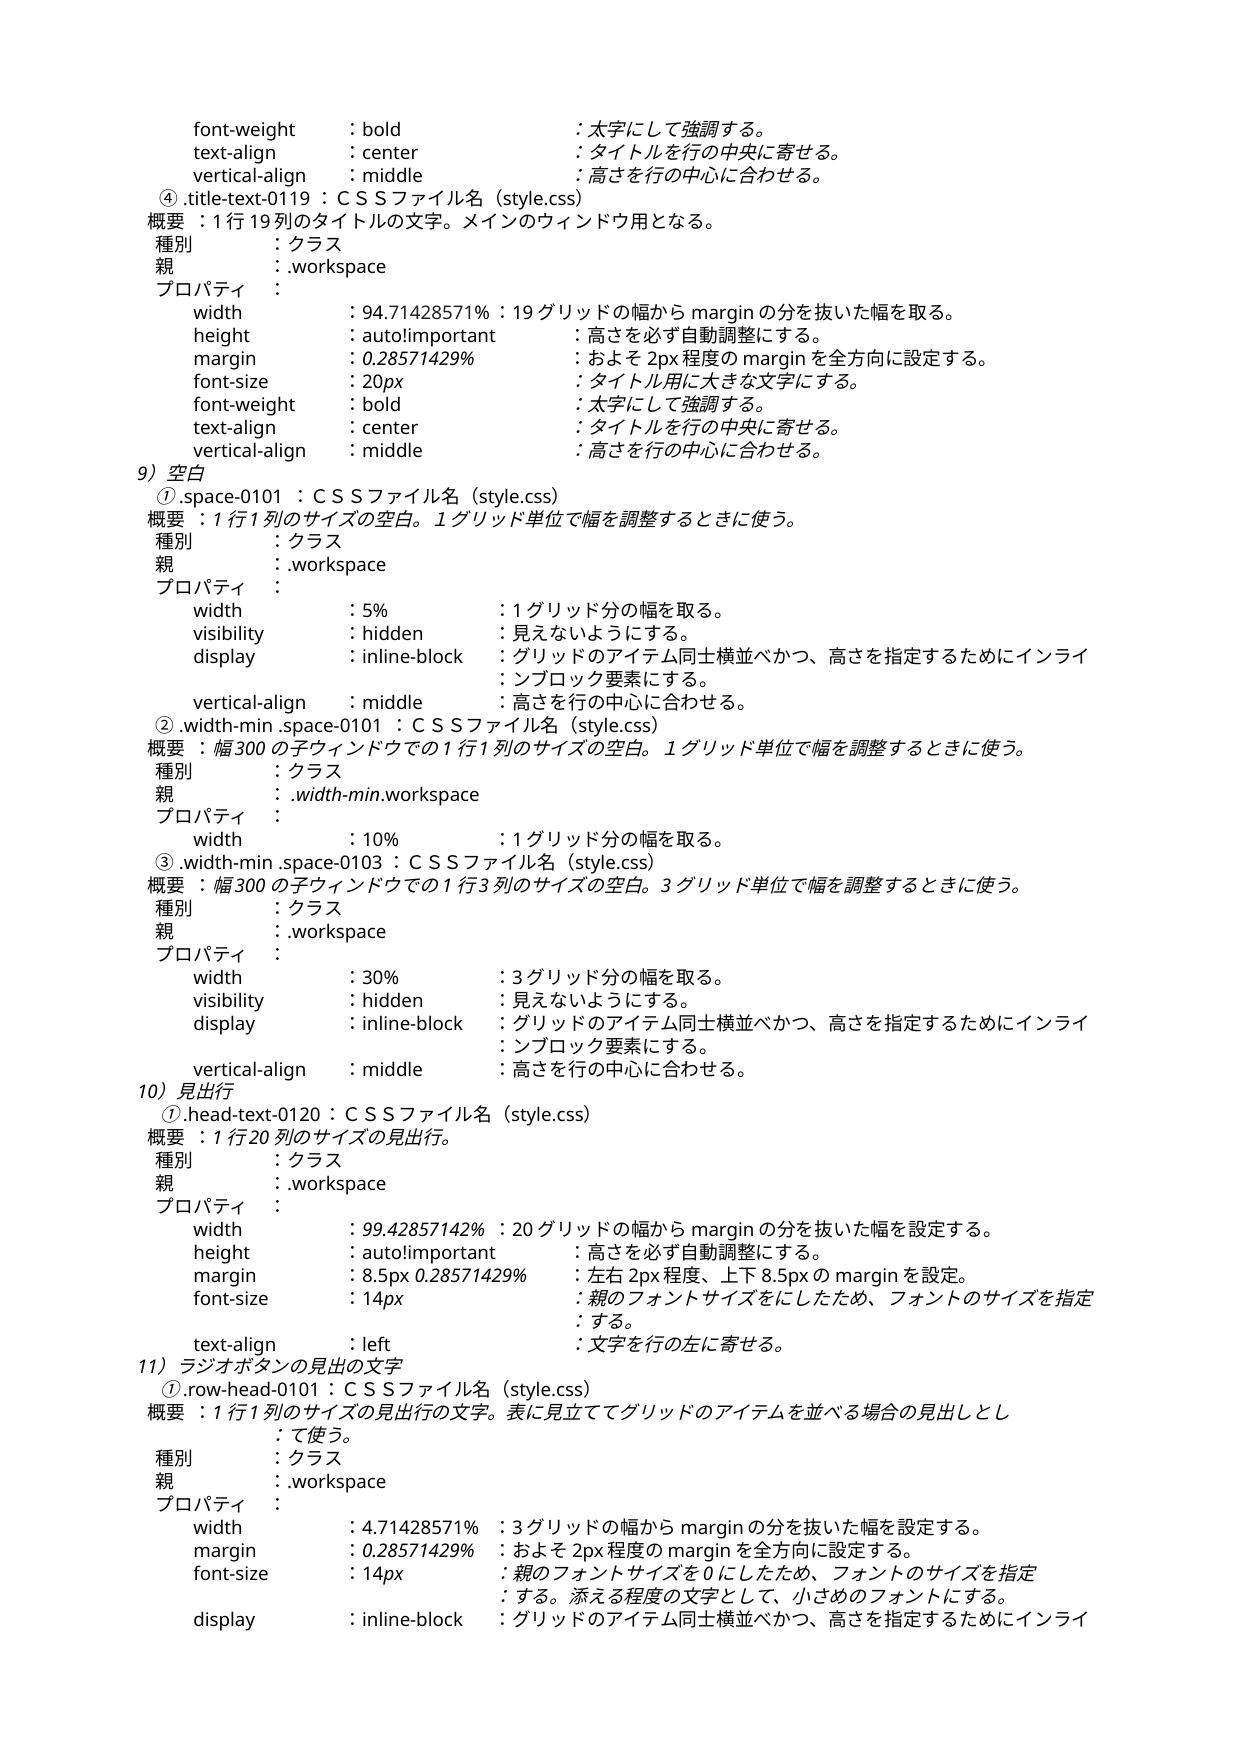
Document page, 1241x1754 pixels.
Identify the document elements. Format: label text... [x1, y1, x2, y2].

text vertical-align ：middle ：高さを行の中心に合わせる。 [118, 164, 1122, 187]
text プロパティ ： [118, 943, 1122, 966]
text プロパティ ： [118, 278, 1122, 301]
text 親 ：.workspace [118, 1172, 1122, 1195]
text vertical-align ：middle ：高さを行の中心に合わせる。 [118, 1058, 1122, 1081]
text visibility ：hidden ：見えないようにする。 [118, 622, 1122, 645]
text 種別 ：クラス [118, 760, 1122, 783]
text text-align ：left ：文字を行の左に寄せる。 [118, 1333, 1122, 1356]
text プロパティ ： [118, 576, 1122, 599]
text ：する。 [118, 1310, 1122, 1333]
text ① .row-head-0101 ：ＣＳＳファイル名（style.css） [118, 1378, 1122, 1401]
text ：する。添える程度の文字として、小さめのフォントにする。 [118, 1585, 1122, 1608]
text 概要 ：1行1列のサイズの見出行の文字。表に見立ててグリッドのアイテムを並べる場合の見出しとし [118, 1401, 1122, 1424]
text font-weight ：bold ：太字にして強調する。 [118, 118, 1122, 141]
text font-size ：14px ：親のフォントサイズをにしたため、フォントのサイズを指定 [118, 1287, 1122, 1310]
text ：て使う。 [118, 1424, 1122, 1447]
text ：ンブロック要素にする。 [118, 668, 1122, 691]
text font-size ：14px ：親のフォントサイズを0にしたため、フォントのサイズを指定 [118, 1562, 1122, 1585]
text width ：94.71428571% ：19グリッドの幅からmarginの分を抜いた幅を取る。 [118, 301, 1122, 324]
text 10）見出行 [118, 1081, 1122, 1103]
text display ：inline-block ：グリッドのアイテム同士横並べかつ、高さを指定するためにインライ [118, 645, 1122, 668]
text width ：99.42857142% ：20グリッドの幅からmarginの分を抜いた幅を設定する。 [118, 1218, 1122, 1241]
text text-align ：center ：タイトルを行の中央に寄せる。 [118, 141, 1122, 164]
text width ：10% ：1グリッド分の幅を取る。 [118, 828, 1122, 851]
text display ：inline-block ：グリッドのアイテム同士横並べかつ、高さを指定するためにインライ [118, 1012, 1122, 1035]
text 概要 ：幅300の子ウィンドウでの1行1列のサイズの空白。１グリッド単位で幅を調整するときに使う。 [118, 737, 1122, 760]
text ② .width-min .space-0101 ：ＣＳＳファイル名（style.css） [118, 714, 1122, 737]
text 親 ： .width-min.workspace [118, 783, 1122, 806]
text height ：auto!important ：高さを必ず自動調整にする。 [118, 324, 1122, 347]
text ① .space-0101 ：ＣＳＳファイル名（style.css） [118, 485, 1122, 508]
text ：ンブロック要素にする。 [118, 1035, 1122, 1058]
text 11）ラジオボタンの見出の文字 [118, 1356, 1122, 1378]
text 概要 ：幅300の子ウィンドウでの1行3列のサイズの空白。3グリッド単位で幅を調整するときに使う。 [118, 874, 1122, 897]
text 種別 ：クラス [118, 531, 1122, 553]
text font-weight ：bold ：太字にして強調する。 [118, 393, 1122, 416]
text vertical-align ：middle ：高さを行の中心に合わせる。 [118, 439, 1122, 462]
text 種別 ：クラス [118, 1447, 1122, 1470]
text vertical-align ：middle ：高さを行の中心に合わせる。 [118, 691, 1122, 714]
text 親 ：.workspace [118, 553, 1122, 576]
text ④ .title-text-0119 ：ＣＳＳファイル名（style.css） [118, 187, 1122, 210]
text margin ：0.28571429% ：およそ2px程度のmarginを全方向に設定する。 [118, 347, 1122, 370]
text 親 ：.workspace [118, 920, 1122, 943]
text 9）空白 [118, 462, 1122, 485]
text 種別 ：クラス [118, 233, 1122, 256]
text 種別 ：クラス [118, 897, 1122, 920]
text width ：5% ：1グリッド分の幅を取る。 [118, 599, 1122, 622]
text 概要 ：1行1列のサイズの空白。１グリッド単位で幅を調整するときに使う。 [118, 508, 1122, 531]
text margin ：0.28571429% ：およそ2px程度のmarginを全方向に設定する。 [118, 1539, 1122, 1562]
text font-size ：20px ：タイトル用に大きな文字にする。 [118, 370, 1122, 393]
text width ：4.71428571% ：3グリッドの幅からmarginの分を抜いた幅を設定する。 [118, 1516, 1122, 1539]
text 親 ：.workspace [118, 1470, 1122, 1493]
text プロパティ ： [118, 806, 1122, 828]
text ① .head-text-0120 ：ＣＳＳファイル名（style.css） [118, 1103, 1122, 1126]
text height ：auto!important ：高さを必ず自動調整にする。 margin ：8.5px 0.28571429% ：左右2px程度、上下8.5pxのmarginを設定。 [118, 1241, 1122, 1287]
text width ：30% ：3グリッド分の幅を取る。 [118, 966, 1122, 989]
text 概要 ：1行20列のサイズの見出行。 [118, 1126, 1122, 1149]
text visibility ：hidden ：見えないようにする。 [118, 989, 1122, 1012]
text ③ .width-min .space-0103 ：ＣＳＳファイル名（style.css） [118, 851, 1122, 874]
text display ：inline-block ：グリッドのアイテム同士横並べかつ、高さを指定するためにインライ [118, 1608, 1122, 1631]
text text-align ：center ：タイトルを行の中央に寄せる。 [118, 416, 1122, 439]
text 種別 ：クラス [118, 1149, 1122, 1172]
text プロパティ ： [118, 1195, 1122, 1218]
text プロパティ ： [118, 1493, 1122, 1516]
text 概要 ：1行19列のタイトルの文字。メインのウィンドウ用となる。 [118, 210, 1122, 233]
text 親 ：.workspace [118, 256, 1122, 278]
